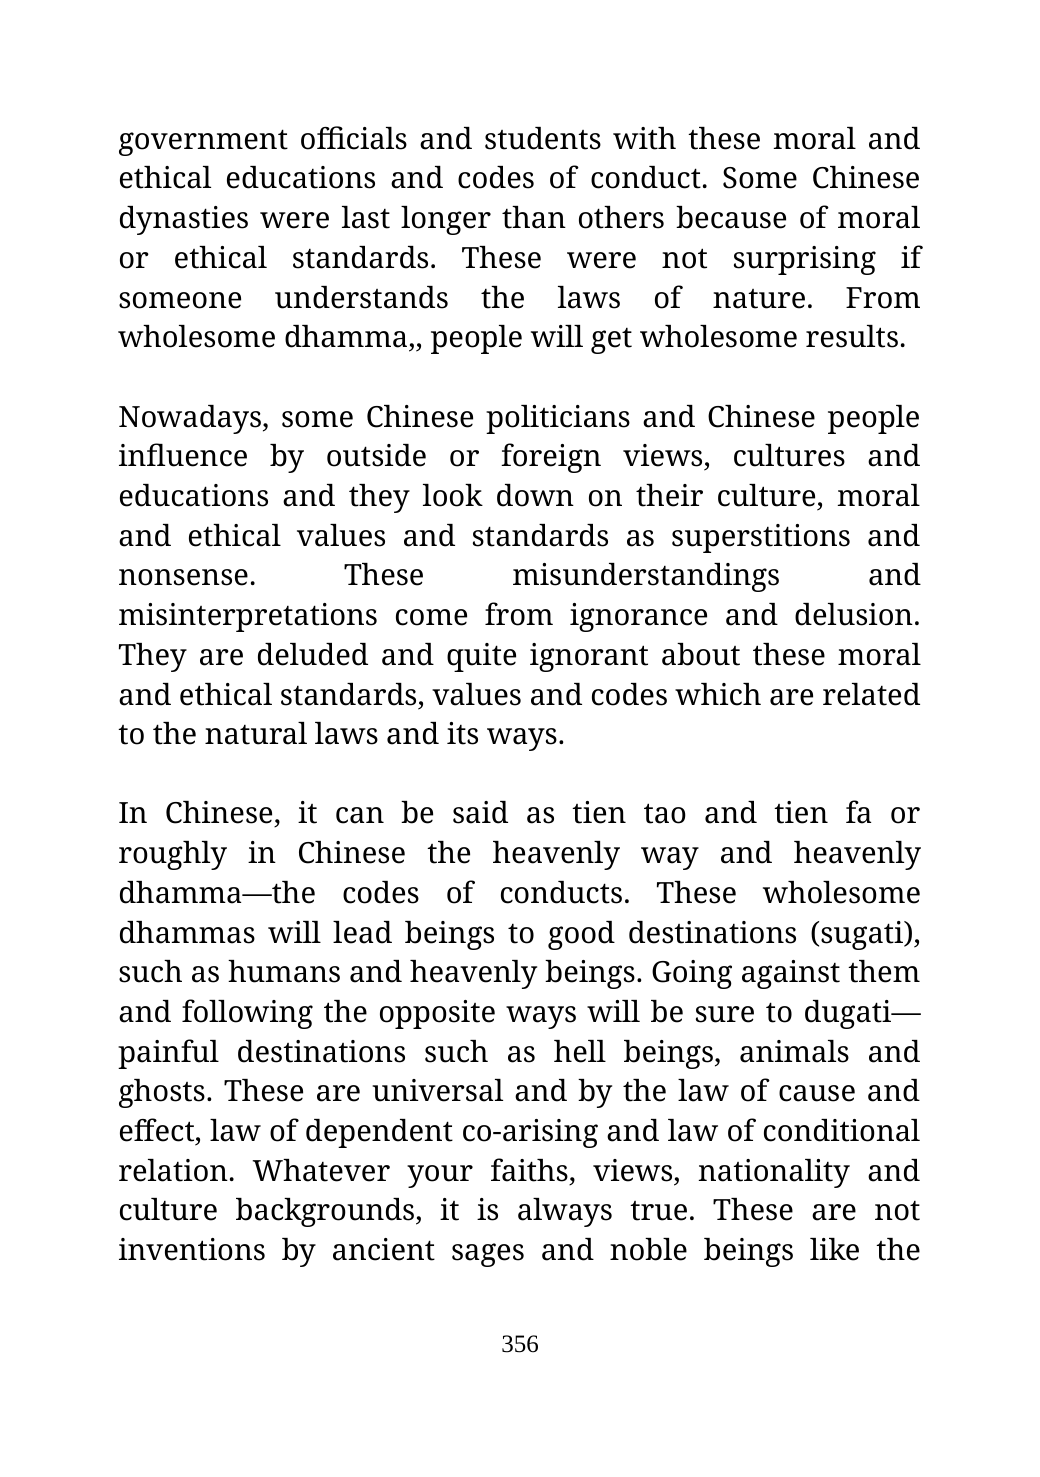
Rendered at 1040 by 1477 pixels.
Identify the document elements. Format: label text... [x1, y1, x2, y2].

text In Chinese, it can be said as tien tao and tien fa or roughly in Chinese the heavenly way and heavenly dhamma—the codes of conducts. These wholesome dhammas will lead beings to good destinations (sugati), such as humans and heavenly beings. Going against them and following the opposite ways will be sure to dugati—painful destinations such as hell beings, animals and ghosts. These are universal and by the law of cause and effect, law of dependent co-arising and law of conditional relation. Whatever your faiths, views, nationality and culture backgrounds, it is always true. These are not inventions by ancient sages and noble beings like the [118, 793, 922, 1269]
text government officials and students with these moral and ethical educations and codes of conduct. Some Chinese dynasties were last longer than others because of moral or ethical standards. These were not surprising if someone understands the laws of nature. From wholesome dhamma,, people will get wholesome results. Nowadays, some Chinese politicians and Chinese people influence by outside or foreign views, cultures and educations and they look down on their culture, moral and ethical values and standards as superstitions and nonsense. These misunderstandings and misinterpretations come from ignorance and delusion. They are deluded and quite ignorant about these moral and ethical standards, values and codes which are related to the natural laws and its ways. [118, 118, 922, 753]
